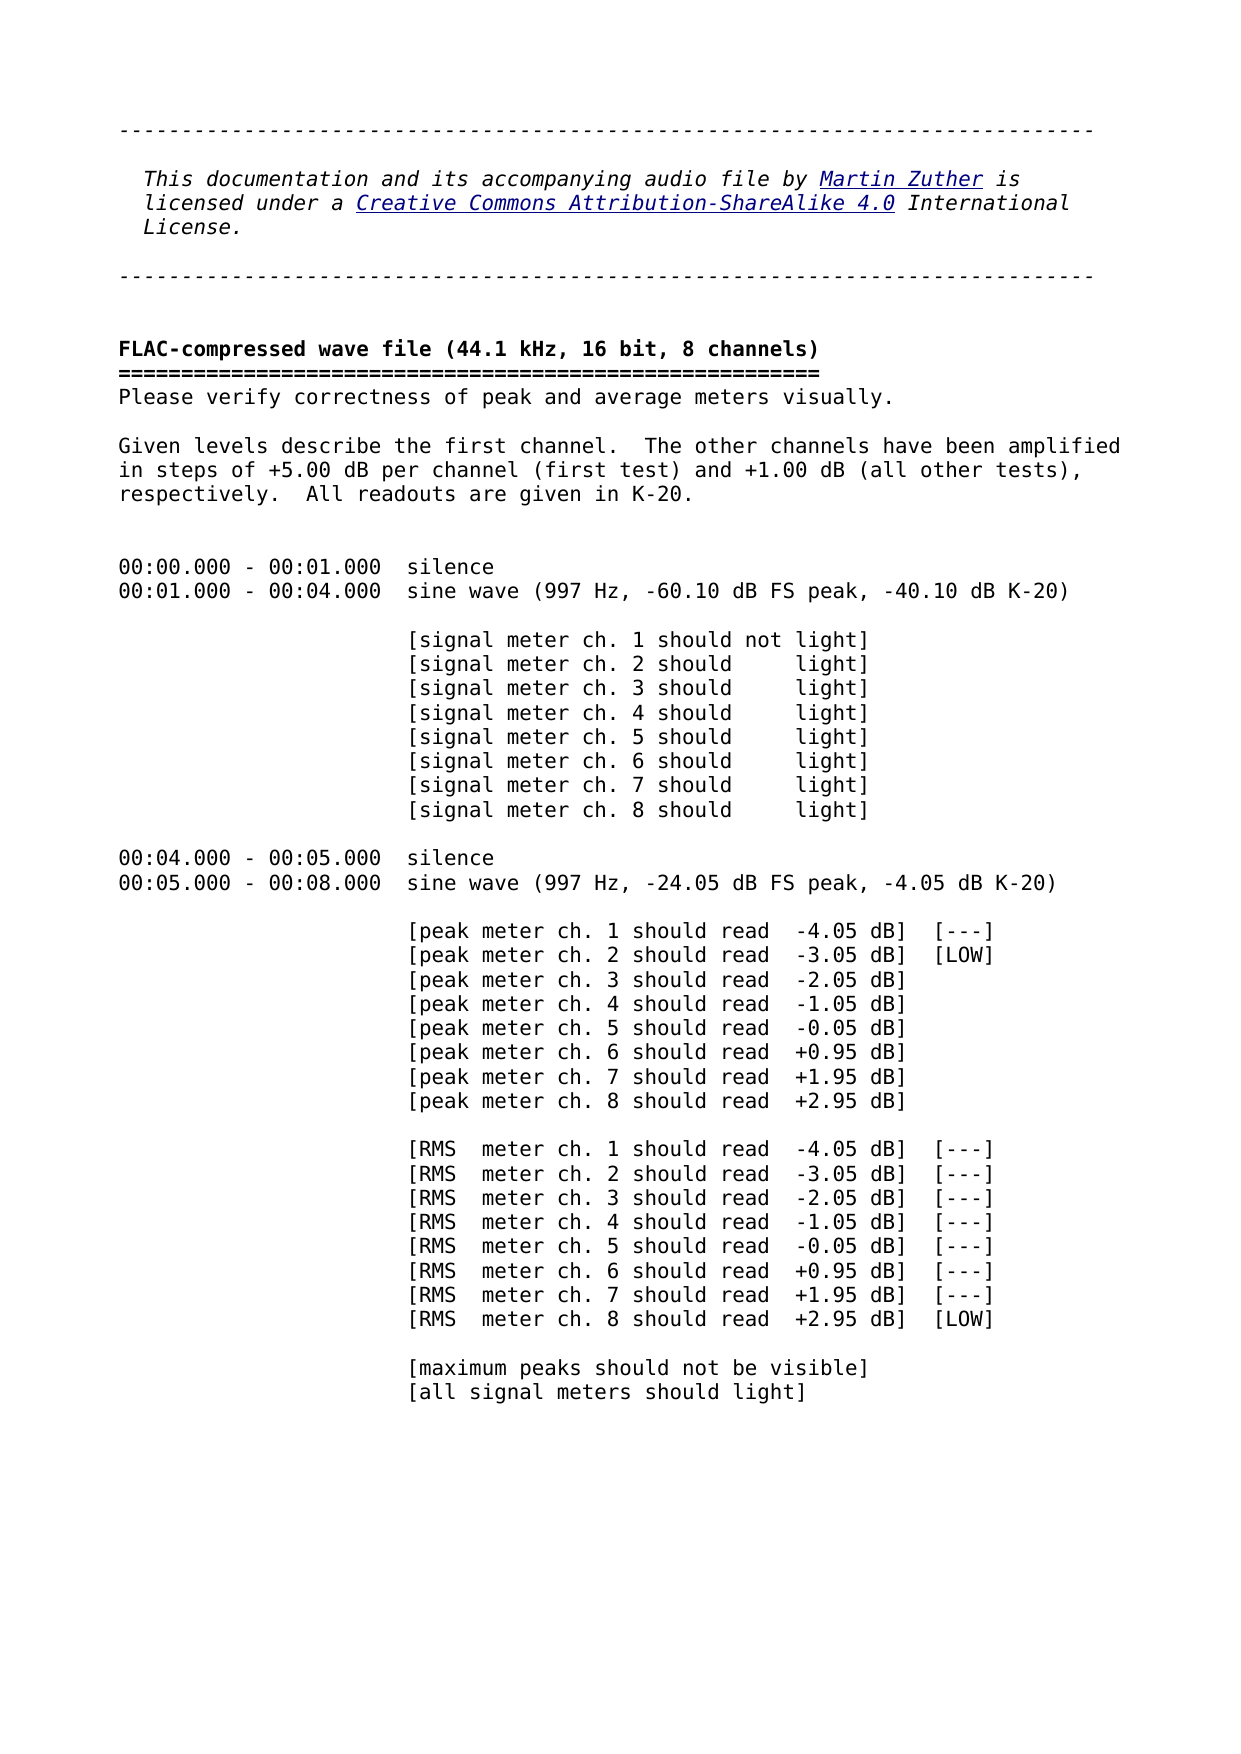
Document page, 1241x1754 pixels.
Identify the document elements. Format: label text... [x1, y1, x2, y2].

text [signal meter ch. 7 should light] [118, 773, 1122, 798]
text [signal meter ch. 4 should light] [118, 701, 1122, 725]
text [RMS meter ch. 5 should read -0.05 dB] [---] [118, 1234, 1122, 1259]
text [peak meter ch. 1 should read -4.05 dB] [---] [118, 919, 1122, 943]
text [peak meter ch. 4 should read -1.05 dB] [118, 992, 1122, 1016]
text [RMS meter ch. 7 should read +1.95 dB] [---] [118, 1283, 1122, 1307]
text [peak meter ch. 6 should read +0.95 dB] [118, 1040, 1122, 1065]
text This documentation and its accompanying audio file by Martin Zuther is [118, 167, 1122, 191]
text [signal meter ch. 8 should light] [118, 798, 1122, 822]
text ------------------------------------------------------------------------------ [118, 118, 1122, 142]
text [RMS meter ch. 8 should read +2.95 dB] [LOW] [118, 1307, 1122, 1332]
text FLAC-compressed wave file (44.1 kHz, 16 bit, 8 channels) [118, 337, 1122, 361]
text [peak meter ch. 3 should read -2.05 dB] [118, 968, 1122, 992]
text [peak meter ch. 8 should read +2.95 dB] [118, 1089, 1122, 1113]
text licensed under a Creative Commons Attribution-ShareAlike 4.0 International [118, 191, 1122, 215]
text [RMS meter ch. 1 should read -4.05 dB] [---] [118, 1137, 1122, 1162]
text License. [118, 215, 1122, 239]
text [RMS meter ch. 2 should read -3.05 dB] [---] [118, 1162, 1122, 1186]
text ------------------------------------------------------------------------------ [118, 264, 1122, 288]
text ======================================================== [118, 361, 1122, 385]
text [peak meter ch. 7 should read +1.95 dB] [118, 1065, 1122, 1089]
text [RMS meter ch. 6 should read +0.95 dB] [---] [118, 1259, 1122, 1283]
text [signal meter ch. 3 should light] [118, 676, 1122, 701]
text [peak meter ch. 2 should read -3.05 dB] [LOW] [118, 943, 1122, 968]
text [all signal meters should light] [118, 1380, 1122, 1404]
text 00:01.000 - 00:04.000 sine wave (997 Hz, -60.10 dB FS peak, -40.10 dB K-20) [118, 579, 1122, 603]
text [maximum peaks should not be visible] [118, 1356, 1122, 1380]
text [RMS meter ch. 4 should read -1.05 dB] [---] [118, 1210, 1122, 1234]
text 00:05.000 - 00:08.000 sine wave (997 Hz, -24.05 dB FS peak, -4.05 dB K-20) [118, 871, 1122, 895]
text [RMS meter ch. 3 should read -2.05 dB] [---] [118, 1186, 1122, 1210]
text Given levels describe the first channel. The other channels have been amplified in steps of +5.00 dB per channel (first test) and +1.00 dB (all other tests), respectively. All readouts are given in K-20. [118, 434, 1122, 506]
text [peak meter ch. 5 should read -0.05 dB] [118, 1016, 1122, 1040]
text 00:00.000 - 00:01.000 silence [118, 555, 1122, 579]
text [signal meter ch. 6 should light] [118, 749, 1122, 773]
text [signal meter ch. 5 should light] [118, 725, 1122, 749]
text [signal meter ch. 2 should light] [118, 652, 1122, 676]
text Please verify correctness of peak and average meters visually. [118, 385, 1122, 409]
text 00:04.000 - 00:05.000 silence [118, 846, 1122, 871]
text [signal meter ch. 1 should not light] [118, 628, 1122, 652]
